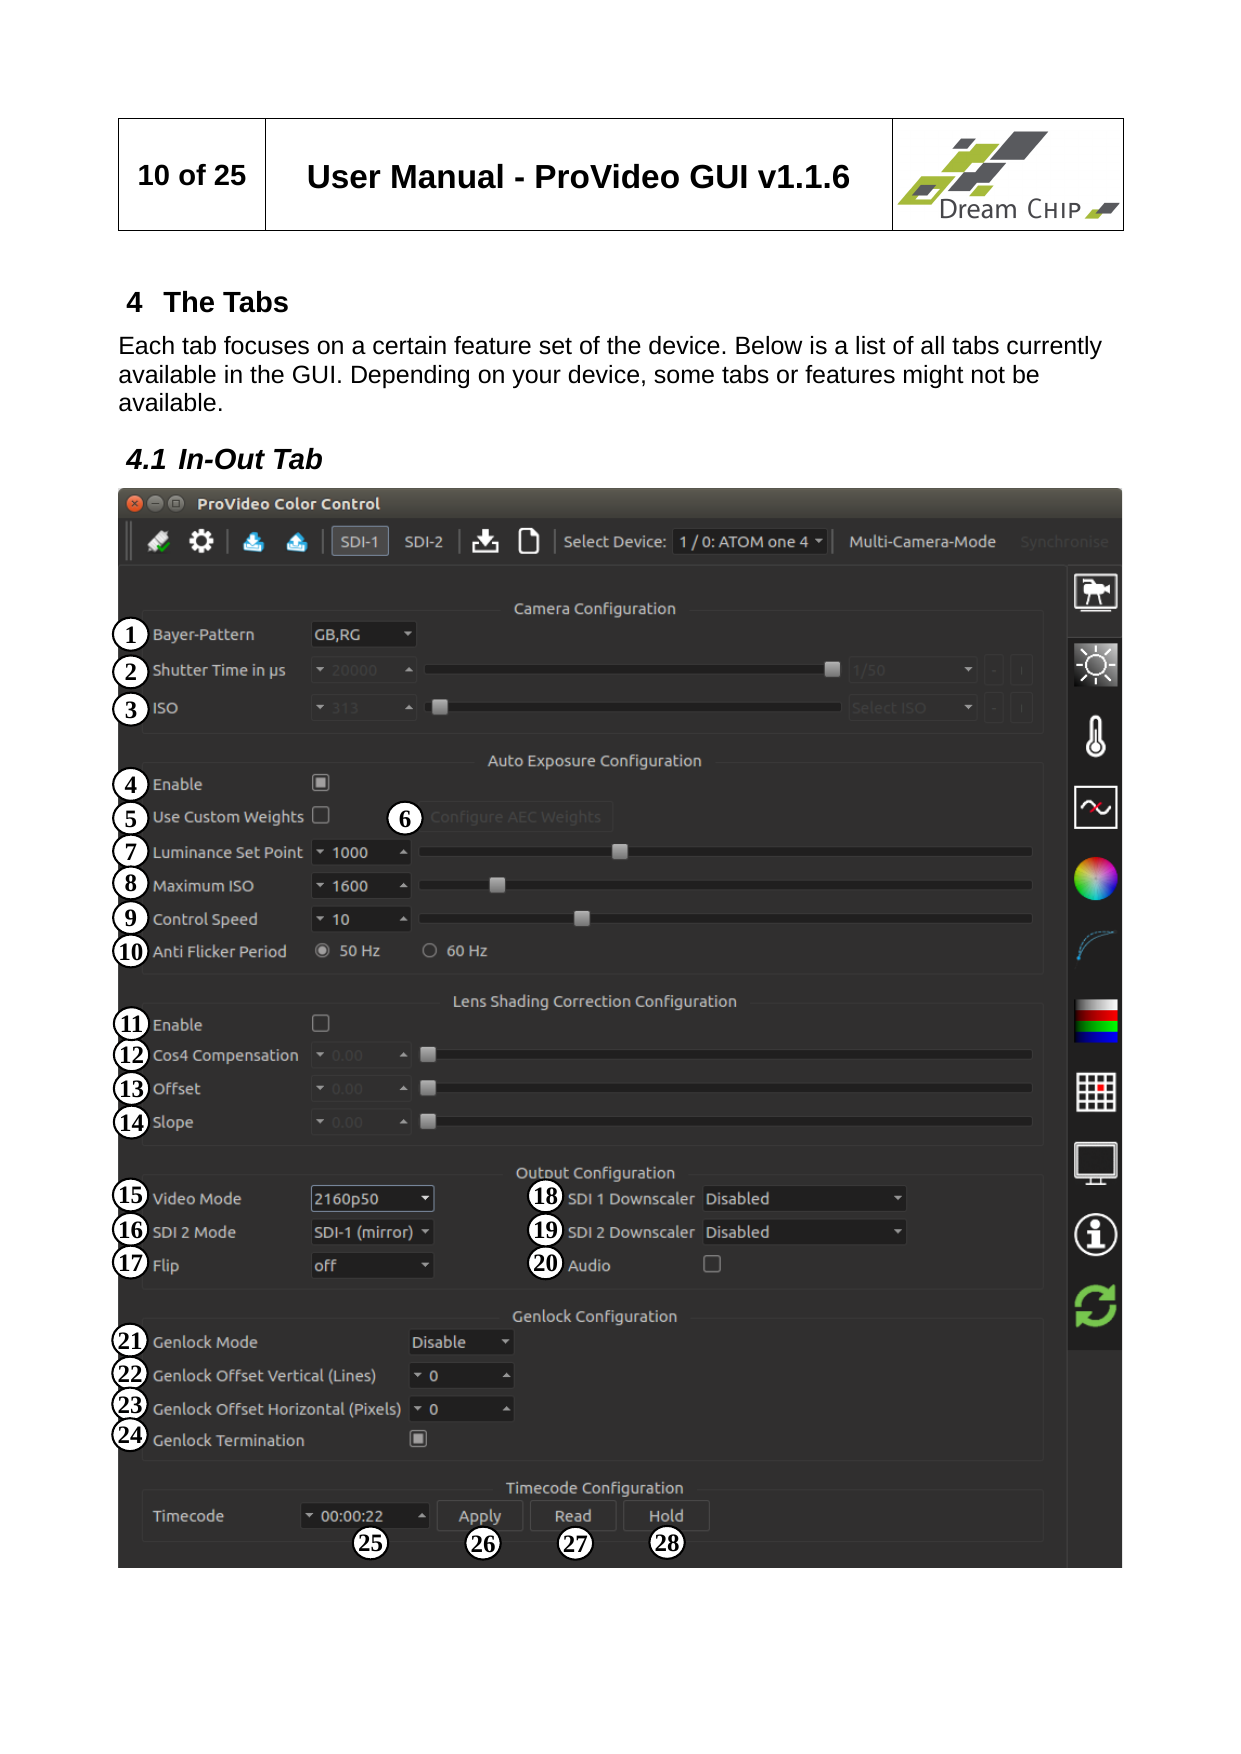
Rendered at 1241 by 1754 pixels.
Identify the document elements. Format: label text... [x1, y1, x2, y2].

subtitle In-Out Tab [118, 442, 1122, 476]
picture [118, 488, 1123, 1568]
picture [118, 1068, 124, 1075]
text Each tab focuses on a certain feature set of the device. Below is a list of all tabs currently available in the GUI. Depending on your device, some tabs or features might not be available. [118, 331, 1122, 417]
subtitle The Tabs [118, 285, 1122, 318]
picture [118, 897, 125, 904]
picture [118, 1102, 124, 1109]
picture [897, 130, 1120, 220]
